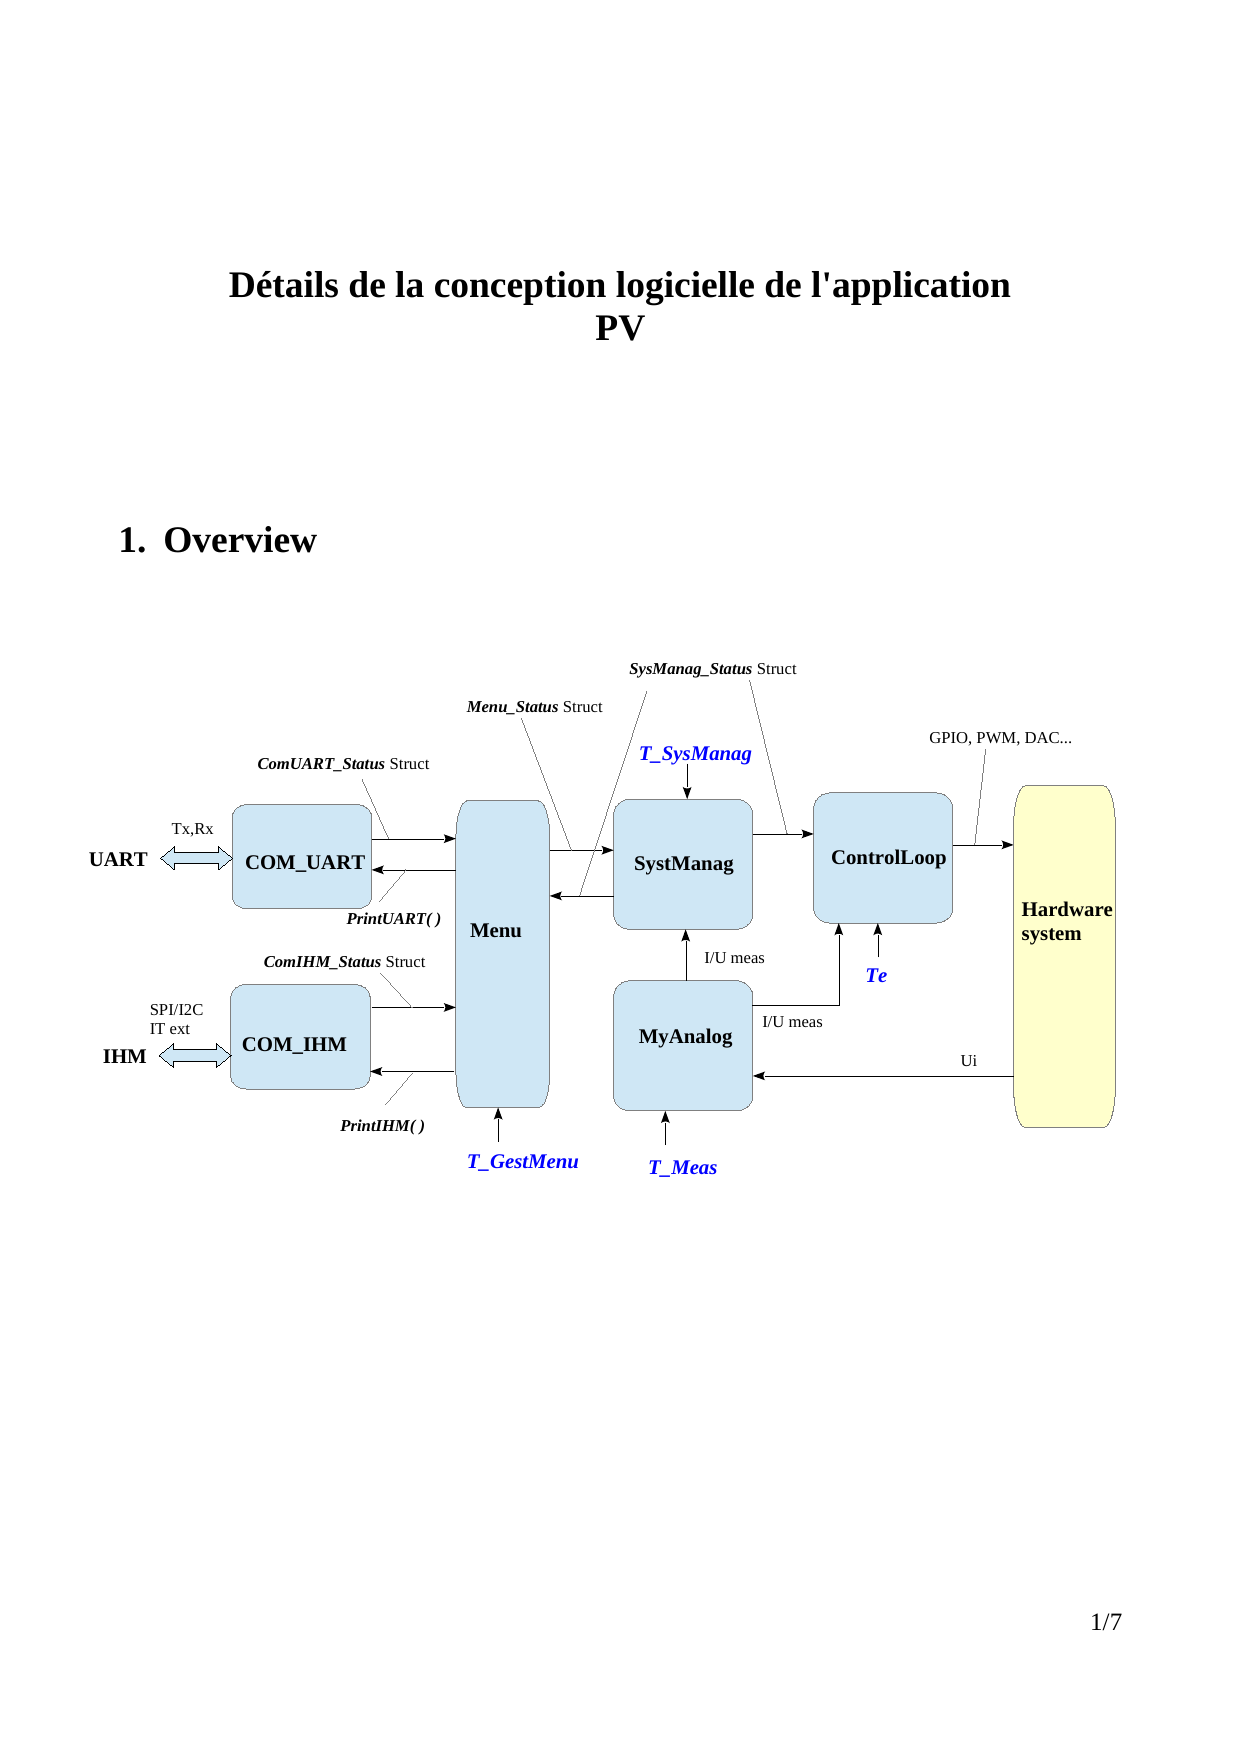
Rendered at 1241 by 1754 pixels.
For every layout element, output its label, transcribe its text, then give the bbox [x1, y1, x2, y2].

text PV [118, 306, 1122, 349]
subtitle Overview [118, 518, 1122, 561]
text Détails de la conception logicielle de l'application [118, 263, 1122, 306]
